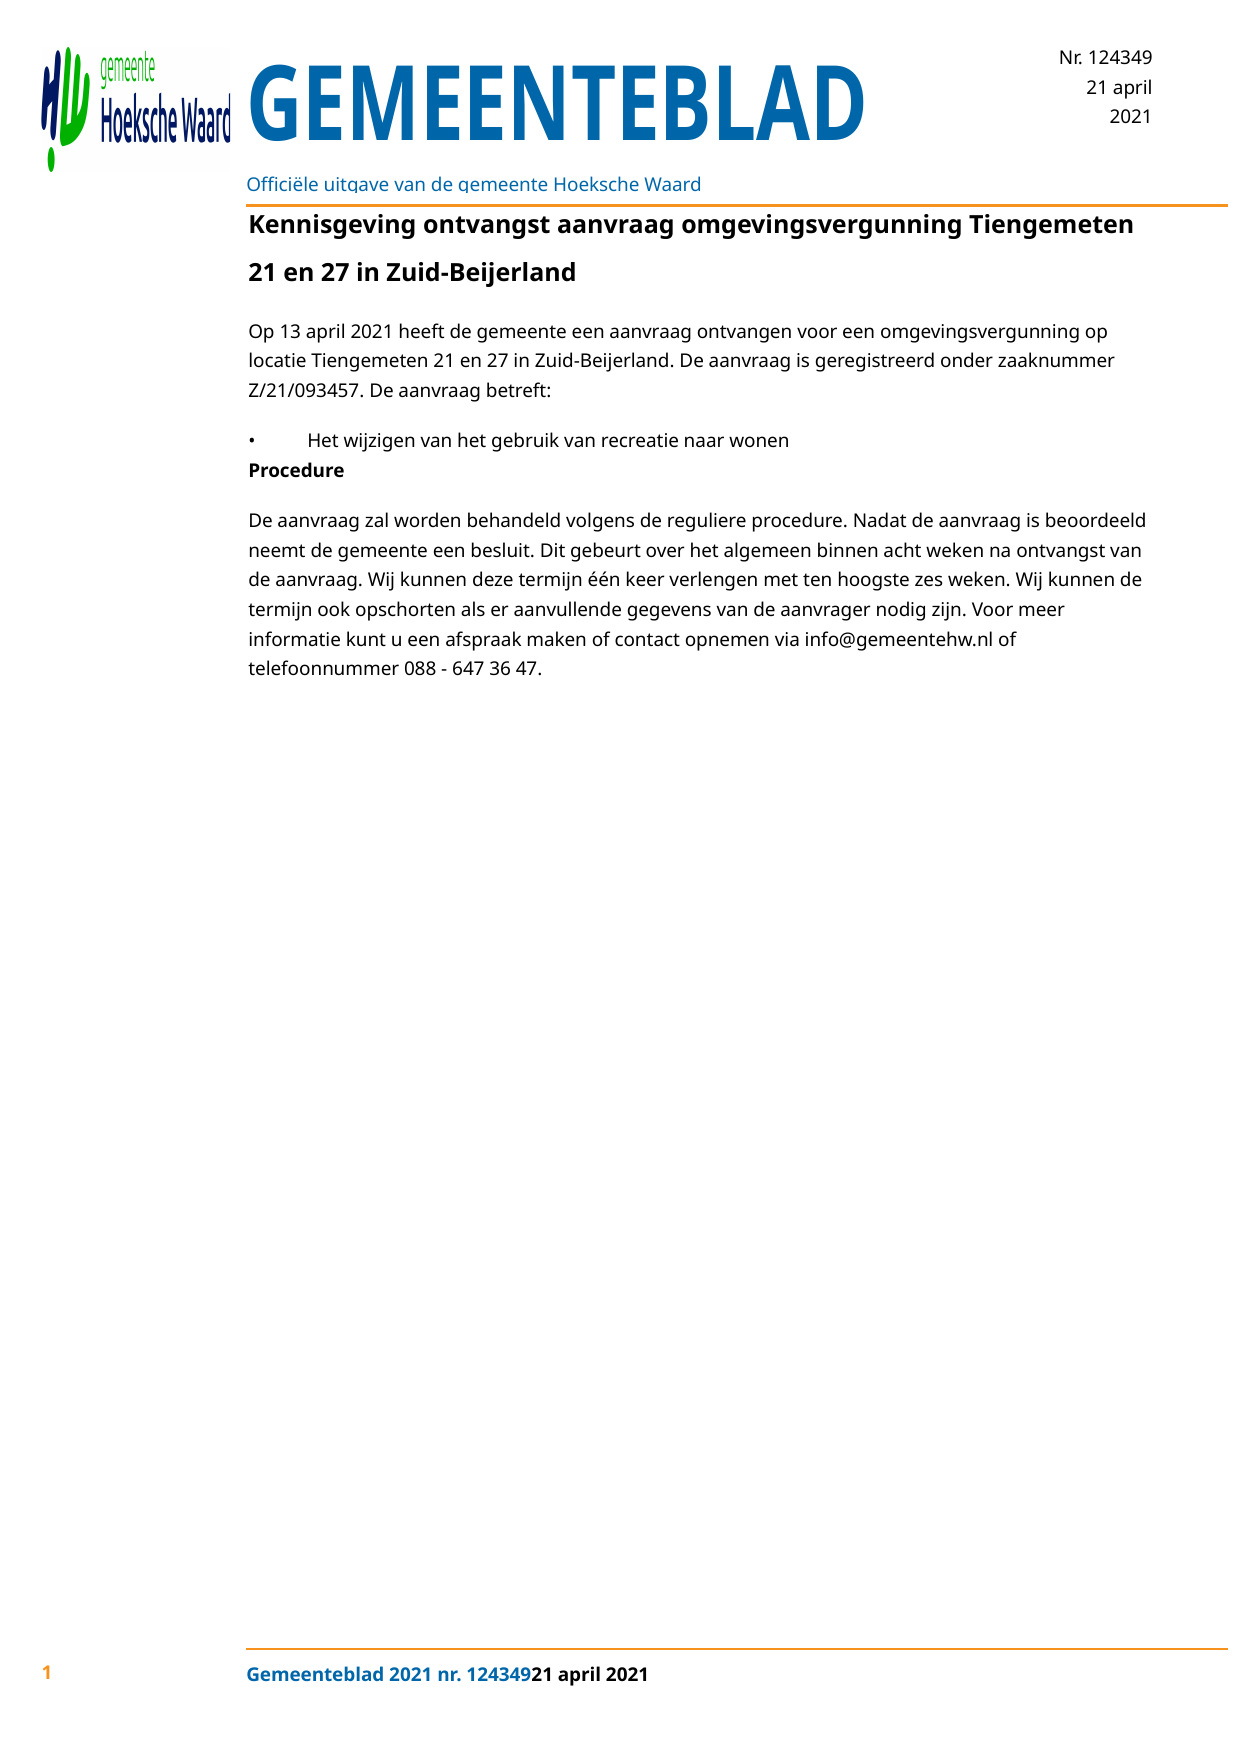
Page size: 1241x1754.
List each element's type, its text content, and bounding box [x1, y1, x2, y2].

text De aanvraag zal worden behandeld volgens de reguliere procedure. Nadat de aanvraag is beoordeeld neemt de gemeente een besluit. Dit gebeurt over het algemeen binnen acht weken na ontvangst van de aanvraag. Wij kunnen deze termijn één keer verlengen met ten hoogste zes weken. Wij kunnen de termijn ook opschorten als er aanvullende gegevens van de aanvrager nodig zijn. Voor meer informatie kunt u een afspraak maken of contact opnemen via info@gemeentehw.nl of telefoonnummer 088 - 647 36 47. [248, 507, 1152, 681]
text Op 13 april 2021 heeft de gemeente een aanvraag ontvangen voor een omgevingsvergunning op locatie Tiengemeten 21 en 27 in Zuid-Beijerland. De aanvraag is geregistreerd onder zaaknummer Z/21/093457. De aanvraag betreft: [248, 318, 1152, 403]
text Procedure [248, 457, 1152, 483]
picture [41, 47, 231, 172]
list Het wijzigen van het gebruik van recreatie naar wonen [248, 427, 1152, 453]
text Kennisgeving ontvangst aanvraag omgevingsvergunning Tiengemeten 21 en 27 in Zuid-Beijerland [248, 207, 1152, 288]
